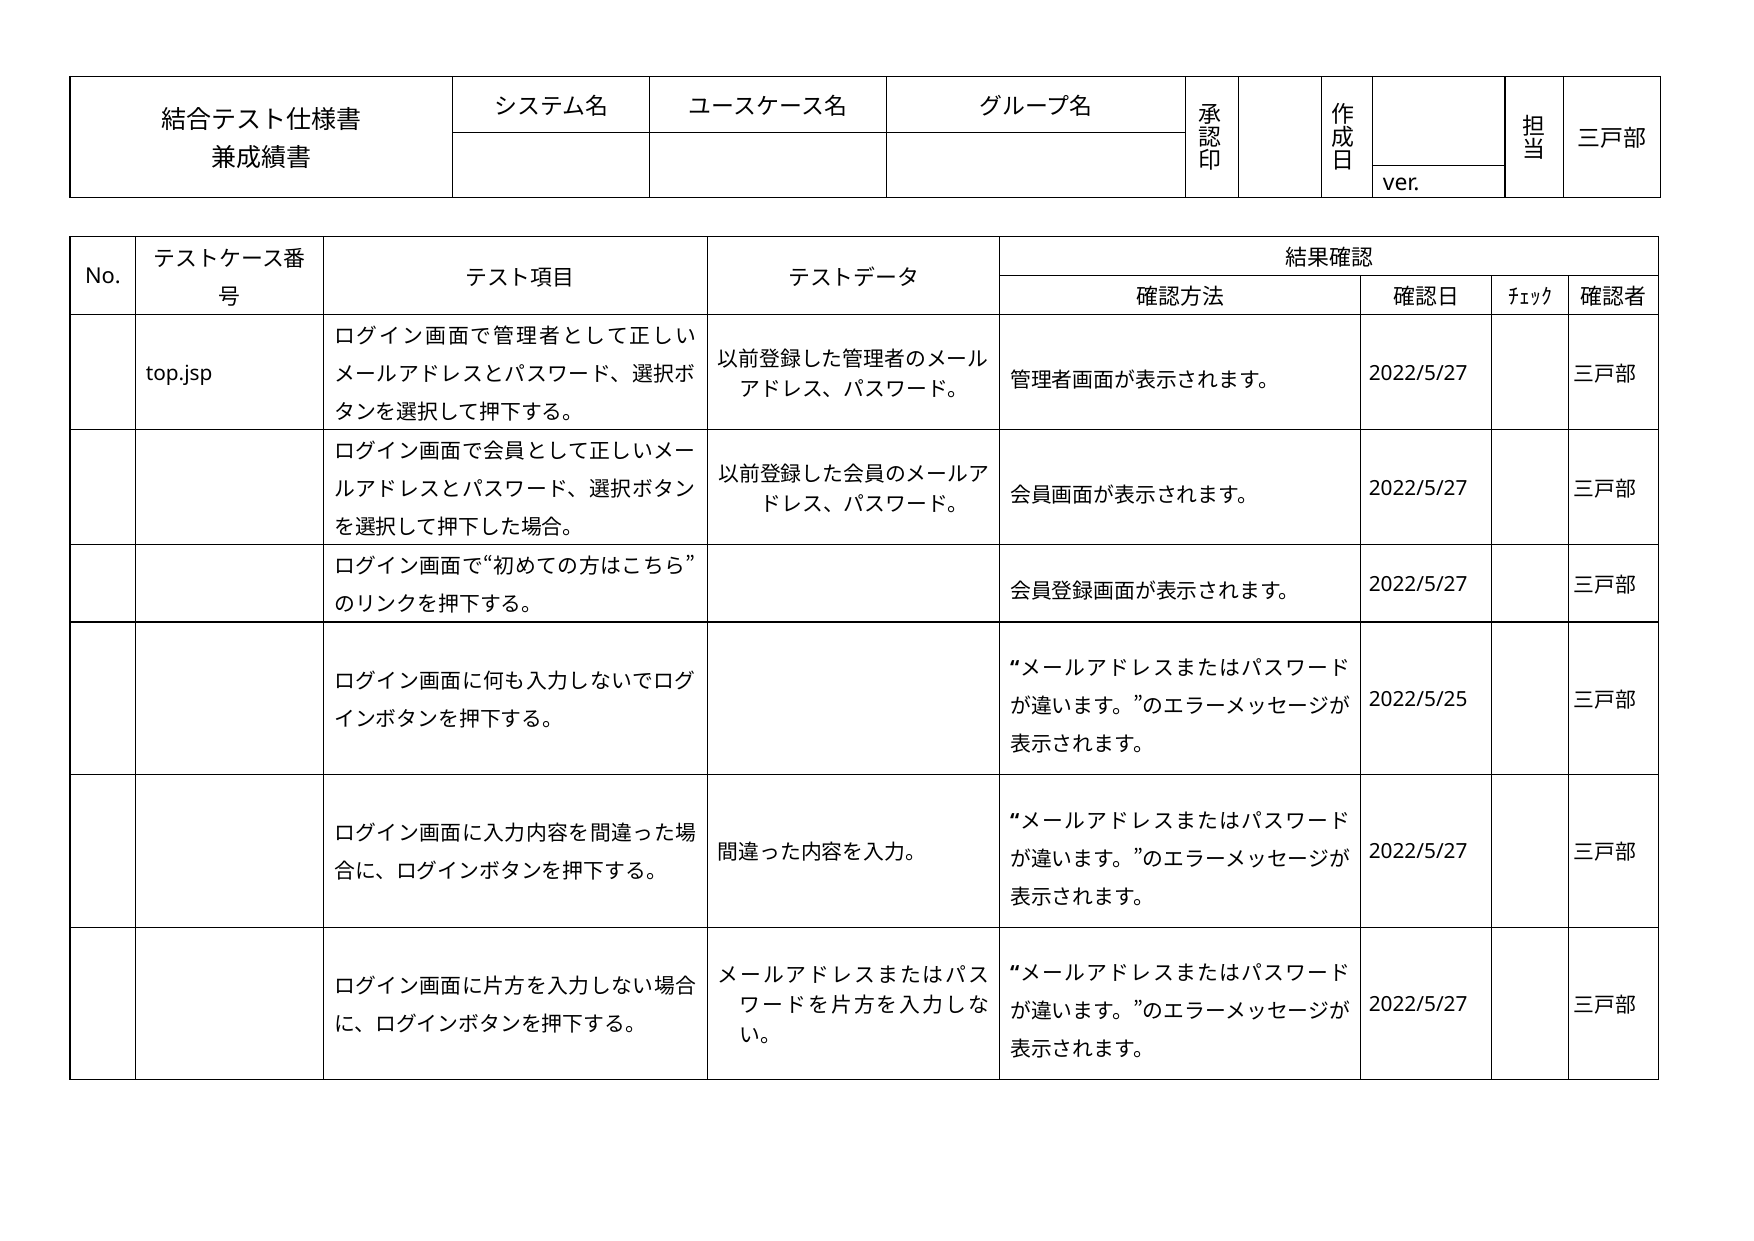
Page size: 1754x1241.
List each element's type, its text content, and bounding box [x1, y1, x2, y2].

table_header 作成日 [1322, 77, 1372, 197]
table_header ユースケース名 [650, 77, 886, 132]
table_cell 三戸部 [1569, 430, 1658, 544]
table_cell 三戸部 [1569, 545, 1658, 621]
table_cell 会員画面が表示されます。 [1000, 430, 1360, 544]
table_cell ログイン画面で会員として正しいメールアドレスとパスワード、選択ボタンを選択して押下した場合。 [324, 430, 707, 544]
table_header [1239, 77, 1321, 197]
table_cell メールアドレスまたはパスワードを片方を入力しない。 [708, 928, 999, 1079]
table_cell 会員登録画面が表示されます。 [1000, 545, 1360, 621]
table_cell 確認方法 [1000, 276, 1360, 314]
table_cell ログイン画面で“初めての方はこちら”のリンクを押下する。 [324, 545, 707, 621]
table_cell ログイン画面に入力内容を間違った場合に、ログインボタンを押下する。 [324, 775, 707, 927]
table_cell 2022/5/27 [1361, 545, 1491, 621]
table_cell 2022/5/27 [1361, 430, 1491, 544]
table_cell [71, 315, 135, 429]
table_cell 三戸部 [1569, 315, 1658, 429]
table_header 承認印 [1186, 77, 1238, 197]
table_cell [1492, 928, 1568, 1079]
table_header テストデータ [708, 237, 999, 314]
table_cell [136, 623, 323, 774]
table_header 三戸部 [1564, 77, 1660, 197]
table_header グループ名 [887, 77, 1185, 132]
table_header 担当 [1506, 77, 1563, 197]
table_cell 以前登録した管理者のメールアドレス、パスワード。 [708, 315, 999, 429]
table_cell 三戸部 [1569, 623, 1658, 774]
table_cell 2022/5/27 [1361, 775, 1491, 927]
table_cell ログイン画面で管理者として正しいメールアドレスとパスワード、選択ボタンを選択して押下する。 [324, 315, 707, 429]
table_header 結果確認 [1000, 237, 1658, 275]
table_cell [136, 430, 323, 544]
table_header テストケース番号 [136, 237, 323, 314]
table_cell 確認者 [1569, 276, 1658, 314]
table_cell 確認日 [1361, 276, 1491, 314]
table_cell [71, 775, 135, 927]
table_cell [136, 928, 323, 1079]
table_cell 2022/5/27 [1361, 315, 1491, 429]
table_header No. [71, 237, 135, 314]
table_cell 以前登録した会員のメールアドレス、パスワード。 [708, 430, 999, 544]
table_cell 管理者画面が表示されます。 [1000, 315, 1360, 429]
table_cell [71, 430, 135, 544]
table_cell “メールアドレスまたはパスワードが違います。”のエラーメッセージが表示されます。 [1000, 928, 1360, 1079]
table_cell 2022/5/25 [1361, 623, 1491, 774]
table_cell ログイン画面に何も入力しないでログインボタンを押下する。 [324, 623, 707, 774]
table_header システム名 [453, 77, 649, 132]
table_cell [887, 133, 1185, 197]
table_cell [1492, 430, 1568, 544]
table_cell [136, 545, 323, 621]
table_header テスト項目 [324, 237, 707, 314]
table_cell ﾁｪｯｸ [1492, 276, 1568, 314]
table_cell “メールアドレスまたはパスワードが違います。”のエラーメッセージが表示されます。 [1000, 775, 1360, 927]
table_cell [1492, 623, 1568, 774]
table_cell [708, 545, 999, 621]
table_cell 2022/5/27 [1361, 928, 1491, 1079]
table_cell [708, 623, 999, 774]
table_cell [71, 928, 135, 1079]
table_cell 三戸部 [1569, 775, 1658, 927]
table_cell [1492, 545, 1568, 621]
table_cell top.jsp [136, 315, 323, 429]
table_header [1373, 77, 1504, 164]
table_cell 三戸部 [1569, 928, 1658, 1079]
table_cell “メールアドレスまたはパスワードが違います。”のエラーメッセージが表示されます。 [1000, 623, 1360, 774]
table_cell [71, 623, 135, 774]
table_cell ログイン画面に片方を入力しない場合に、ログインボタンを押下する。 [324, 928, 707, 1079]
table_cell [1492, 315, 1568, 429]
table_cell ver. [1373, 166, 1504, 197]
table_cell [453, 133, 649, 197]
table_cell [136, 775, 323, 927]
table_header 結合テスト仕様書 兼成績書 [71, 77, 452, 197]
table_cell [650, 133, 886, 197]
table_cell 間違った内容を入力。 [708, 775, 999, 927]
table_cell [1492, 775, 1568, 927]
table_cell [71, 545, 135, 621]
